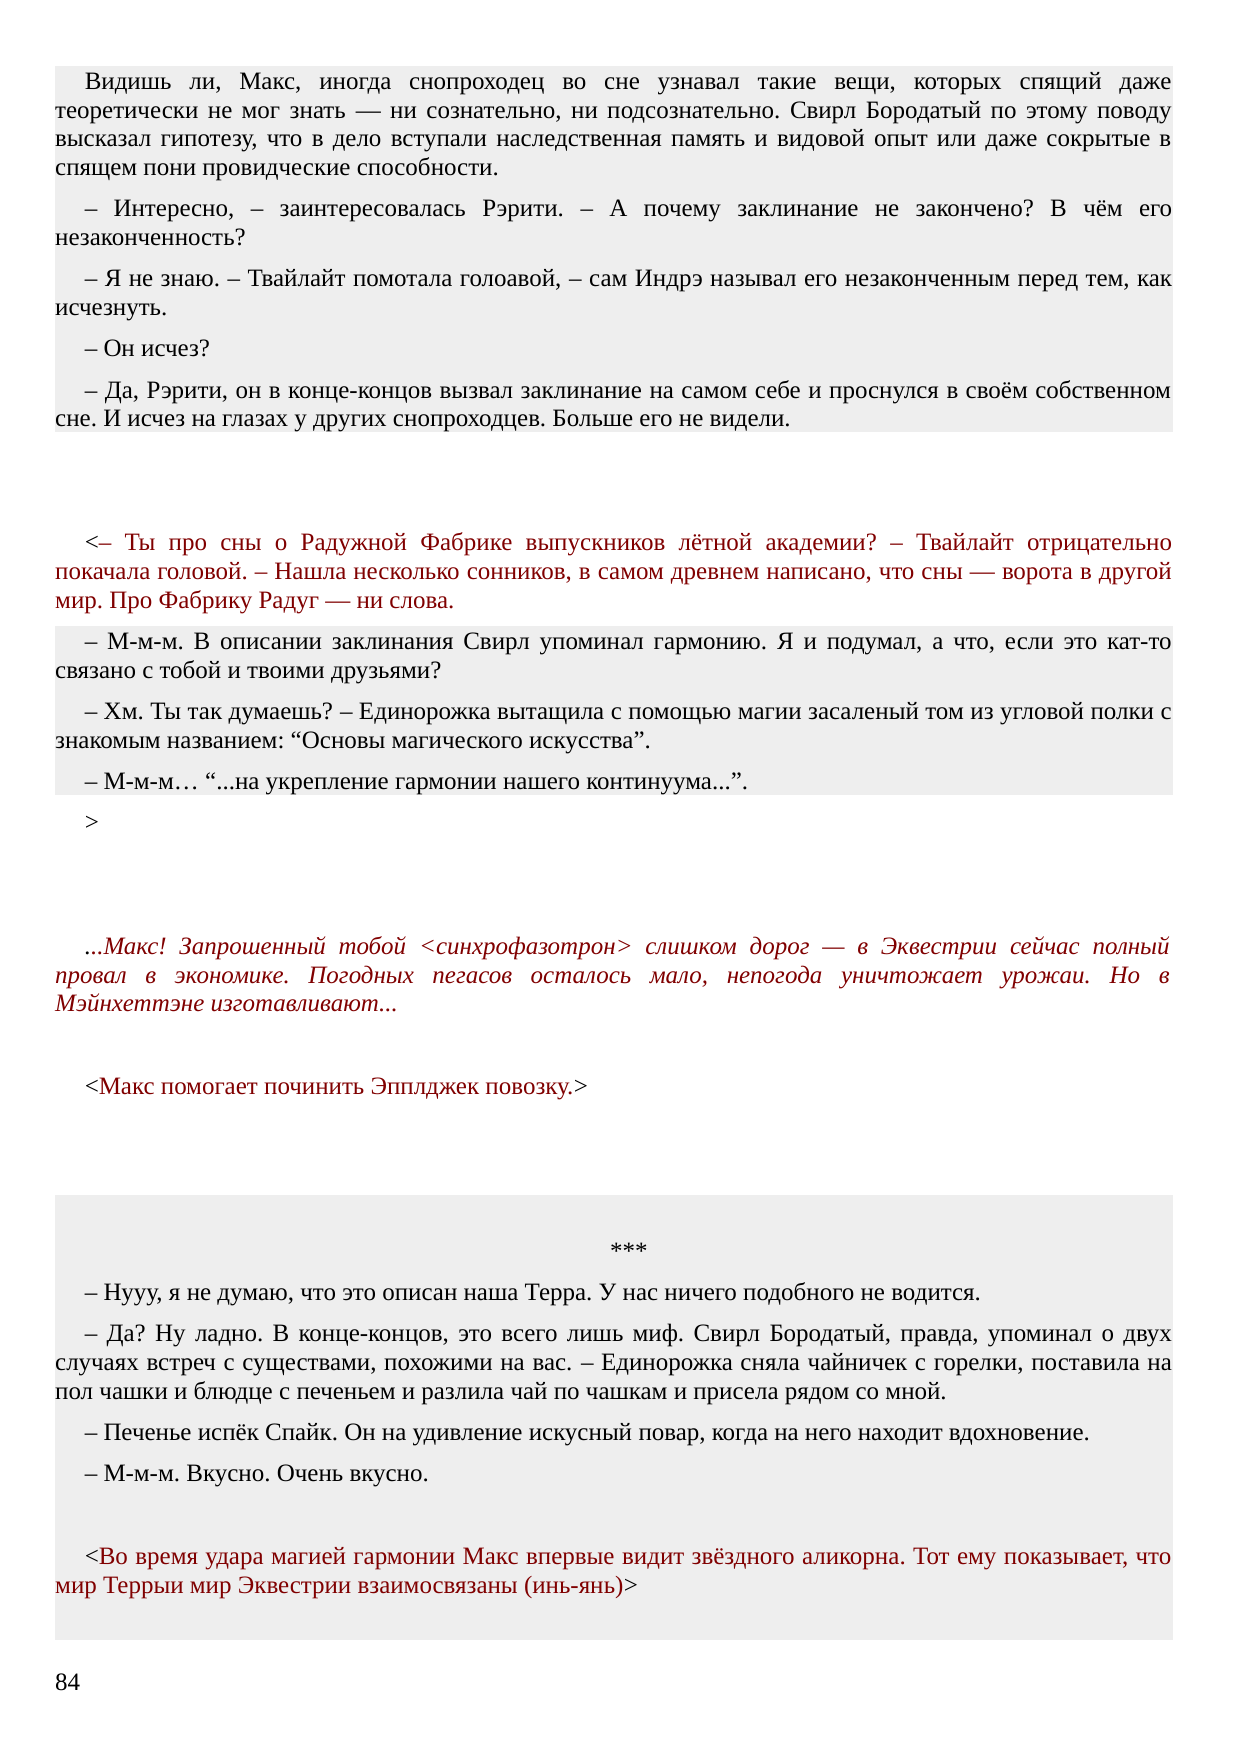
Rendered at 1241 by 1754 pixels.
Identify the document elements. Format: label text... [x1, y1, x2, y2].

text – М-м-м. Вкусно. Очень вкусно. [55, 1458, 1173, 1487]
text – М-м-м. В описании заклинания Свирл упоминал гармонию. Я и подумал, а что, если это кат-то связано с тобой и твоими друзьями? [55, 626, 1173, 683]
text – Да, Рэрити, он в конце-концов вызвал заклинание на самом себе и проснулся в своём собственном сне. И исчез на глазах у других снопроходцев. Больше его не видели. [55, 375, 1173, 432]
text <Во время удара магией гармонии Макс впервые видит звёздного аликорна. Тот ему показывает, что мир Террыи мир Эквестрии взаимосвязаны (инь-янь)> [55, 1541, 1173, 1598]
text *** [55, 1236, 1173, 1265]
text – Он исчез? [55, 333, 1173, 362]
text – М-м-м… “...на укрепление гармонии нашего континуума...”. [55, 766, 1173, 795]
text <Макс помогает починить Эпплджек повозку.> [55, 1071, 1173, 1100]
text <– Ты про сны о Радужной Фабрике выпускников лётной академии? – Твайлайт отрицательно покачала головой. – Нашла несколько сонников, в самом древнем написано, что сны — ворота в другой мир. Про Фабрику Радуг — ни слова. [55, 527, 1173, 613]
text – Да? Ну ладно. В конце-концов, это всего лишь миф. Свирл Бородатый, правда, упоминал о двух случаях встреч с существами, похожими на вас. – Единорожка сняла чайничек с горелки, поставила на пол чашки и блюдце с печеньем и разлила чай по чашкам и присела рядом со мной. [55, 1318, 1173, 1405]
text Видишь ли, Макс, иногда снопроходец во сне узнавал такие вещи, которых спящий даже теоретически не мог знать — ни сознательно, ни подсознательно. Свирл Бородатый по этому поводу высказал гипотезу, что в дело вступали наследственная память и видовой опыт или даже сокрытые в спящем пони провидческие способности. [55, 66, 1173, 181]
text ...Макс! Запрошенный тобой <синхрофазотрон> слишком дорог — в Эквестрии сейчас полный провал в экономике. Погодных пегасов осталось мало, непогода уничтожает урожаи. Но в Мэйнхеттэне изготавливают... [55, 931, 1173, 1017]
text – Нууу, я не думаю, что это описан наша Терра. У нас ничего подобного не водится. [55, 1277, 1173, 1306]
text – Я не знаю. – Твайлайт помотала голоавой, – сам Индрэ называл его незаконченным перед тем, как исчезнуть. [55, 263, 1173, 321]
text – Хм. Ты так думаешь? – Единорожка вытащила с помощью магии засаленый том из угловой полки с знакомым названием: “Основы магического искусства”. [55, 696, 1173, 753]
text – Интересно, – заинтересовалась Рэрити. – А почему заклинание не закончено? В чём его незаконченность? [55, 193, 1173, 251]
text > [55, 807, 1173, 836]
text – Печенье испёк Спайк. Он на удивление искусный повар, когда на него находит вдохновение. [55, 1417, 1173, 1446]
